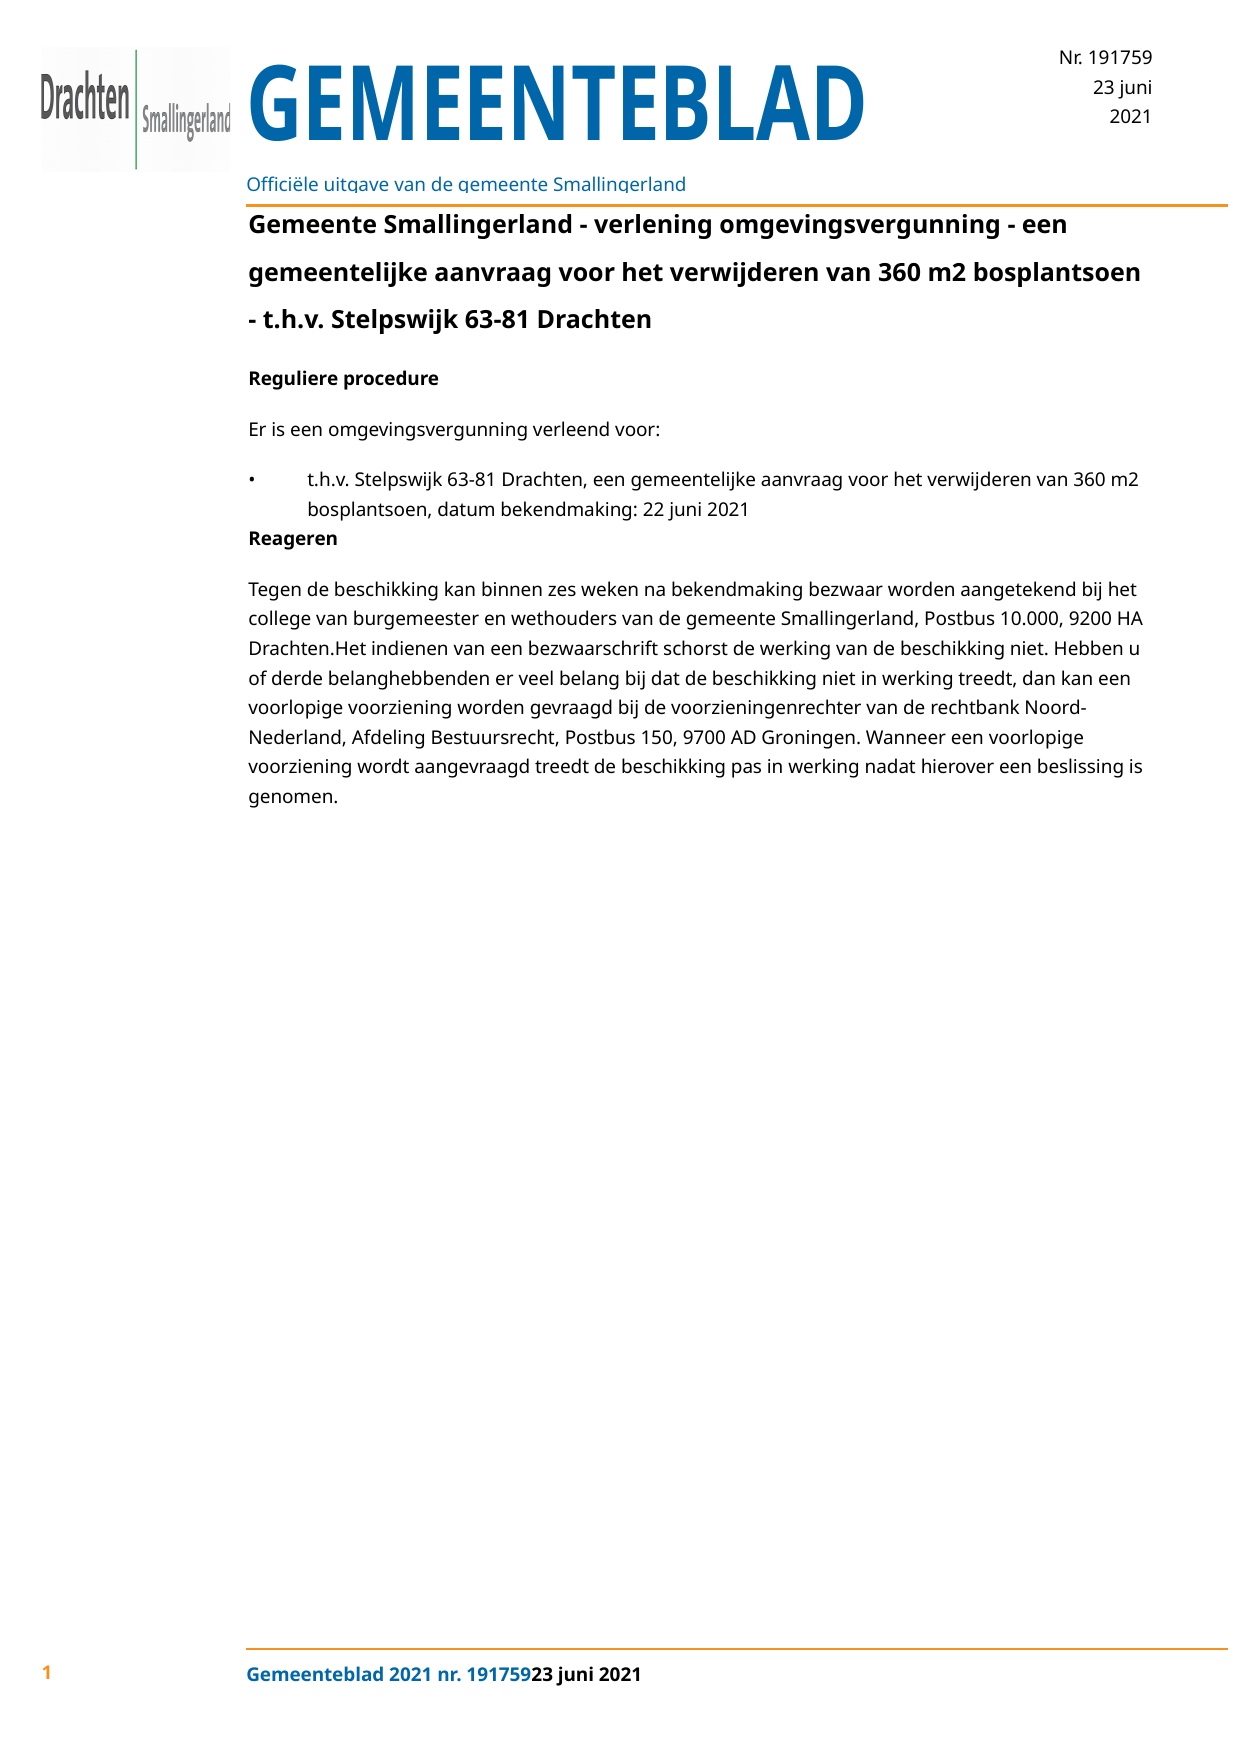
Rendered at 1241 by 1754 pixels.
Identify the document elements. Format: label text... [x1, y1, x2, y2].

text Er is een omgevingsvergunning verleend voor: [248, 416, 1152, 442]
list t.h.v. Stelpswijk 63-81 Drachten, een gemeentelijke aanvraag voor het verwijderen van 360 m2 bosplantsoen, datum bekendmaking: 22 juni 2021 [248, 466, 1152, 522]
picture [41, 47, 231, 172]
text Reguliere procedure [248, 366, 1152, 391]
text Gemeente Smallingerland - verlening omgevingsvergunning - een gemeentelijke aanvraag voor het verwijderen van 360 m2 bosplantsoen - t.h.v. Stelpswijk 63-81 Drachten [248, 207, 1152, 336]
text Tegen de beschikking kan binnen zes weken na bekendmaking bezwaar worden aangetekend bij het college van burgemeester en wethouders van de gemeente Smallingerland, Postbus 10.000, 9200 HA Drachten.Het indienen van een bezwaarschrift schorst de werking van de beschikking niet. Hebben u of derde belanghebbenden er veel belang bij dat de beschikking niet in werking treedt, dan kan een voorlopige voorziening worden gevraagd bij de voorzieningenrechter van de rechtbank Noord-Nederland, Afdeling Bestuursrecht, Postbus 150, 9700 AD Groningen. Wanneer een voorlopige voorziening wordt aangevraagd treedt de beschikking pas in werking nadat hierover een beslissing is genomen. [248, 576, 1152, 809]
text Reageren [248, 526, 1152, 551]
